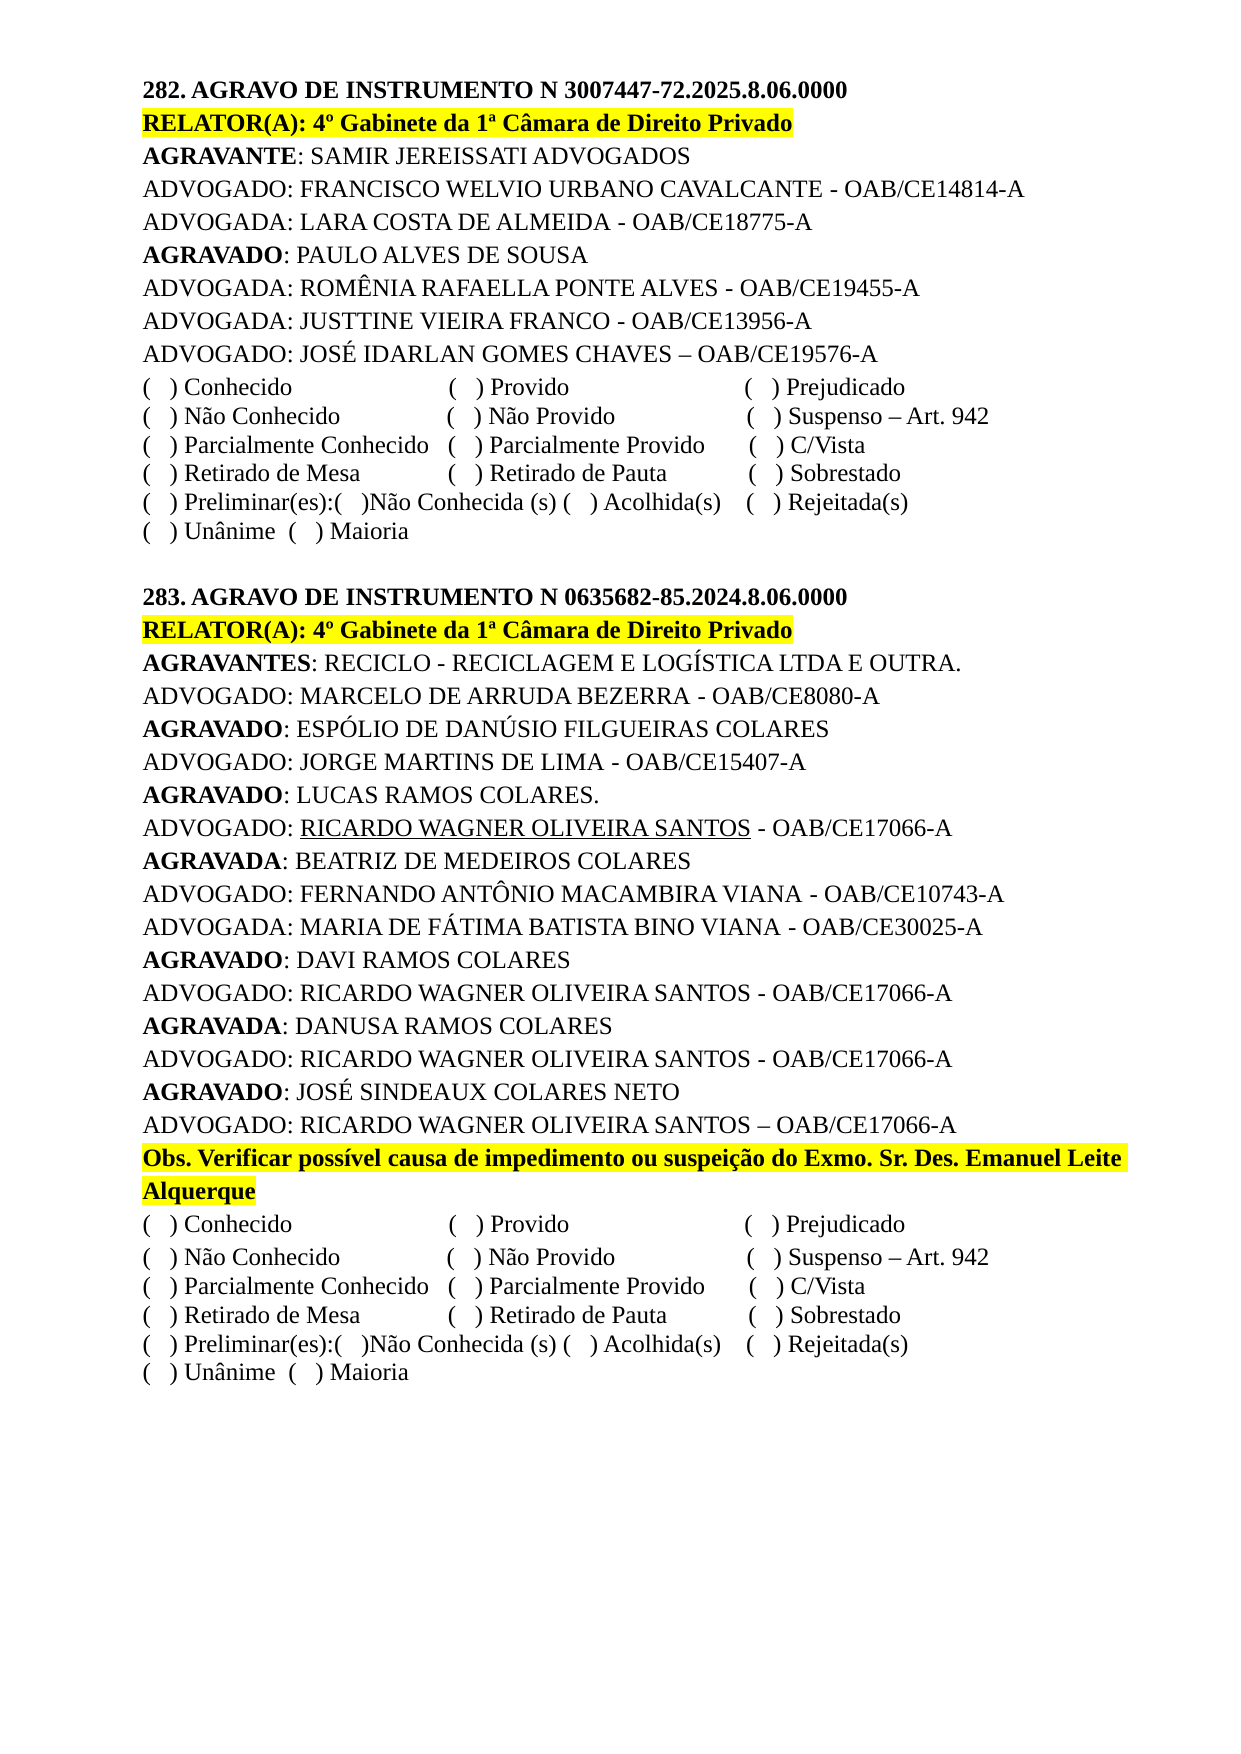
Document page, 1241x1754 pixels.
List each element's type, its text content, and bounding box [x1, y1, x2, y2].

text Obs. Verificar possível causa de impedimento ou suspeição do Exmo. Sr. Des. Emanuel Leite Alquerque ( ) Conhecido ( ) Provido ( ) Prejudicado [142, 1143, 1188, 1238]
text ( ) Preliminar(es):( )Não Conhecida (s) ( ) Acolhida(s) ( ) Rejeitada(s) [142, 1329, 1158, 1357]
text ( ) Retirado de Mesa ( ) Retirado de Pauta ( ) Sobrestado [142, 1300, 1158, 1329]
text ( ) Parcialmente Conhecido ( ) Parcialmente Provido ( ) C/Vista [142, 430, 1158, 458]
text ( ) Retirado de Mesa ( ) Retirado de Pauta ( ) Sobrestado [142, 458, 1158, 487]
text ( ) Conhecido ( ) Provido ( ) Prejudicado [142, 372, 1141, 401]
text 282. AGRAVO DE INSTRUMENTO N 3007447-72.2025.8.06.0000 RELATOR(A): 4º Gabinete da 1ª Câmara de Direito Privado AGRAVANTE: SAMIR JEREISSATI ADVOGADOS ADVOGADO: FRANCISCO WELVIO URBANO CAVALCANTE - OAB/CE14814-A ADVOGADA: LARA COSTA DE ALMEIDA - OAB/CE18775-A AGRAVADO: PAULO ALVES DE SOUSA ADVOGADA: ROMÊNIA RAFAELLA PONTE ALVES - OAB/CE19455-A ADVOGADA: JUSTTINE VIEIRA FRANCO - OAB/CE13956-A ADVOGADO: JOSÉ IDARLAN GOMES CHAVES – OAB/CE19576-A [142, 75, 1188, 368]
text ( ) Parcialmente Conhecido ( ) Parcialmente Provido ( ) C/Vista [142, 1271, 1158, 1300]
text ( ) Preliminar(es):( )Não Conhecida (s) ( ) Acolhida(s) ( ) Rejeitada(s) [142, 487, 1158, 516]
text ( ) Unânime ( ) Maioria [142, 1357, 1188, 1386]
text ( ) Unânime ( ) Maioria 283. AGRAVO DE INSTRUMENTO N 0635682-85.2024.8.06.0000 RELATOR(A): 4º Gabinete da 1ª Câmara de Direito Privado AGRAVANTES: RECICLO - RECICLAGEM E LOGÍSTICA LTDA E OUTRA. ADVOGADO: MARCELO DE ARRUDA BEZERRA - OAB/CE8080-A AGRAVADO: ESPÓLIO DE DANÚSIO FILGUEIRAS COLARES ADVOGADO: JORGE MARTINS DE LIMA - OAB/CE15407-A AGRAVADO: LUCAS RAMOS COLARES. ADVOGADO: RICARDO WAGNER OLIVEIRA SANTOS - OAB/CE17066-A AGRAVADA: BEATRIZ DE MEDEIROS COLARES ADVOGADO: FERNANDO ANTÔNIO MACAMBIRA VIANA - OAB/CE10743-A ADVOGADA: MARIA DE FÁTIMA BATISTA BINO VIANA - OAB/CE30025-A AGRAVADO: DAVI RAMOS COLARES ADVOGADO: RICARDO WAGNER OLIVEIRA SANTOS - OAB/CE17066-A AGRAVADA: DANUSA RAMOS COLARES ADVOGADO: RICARDO WAGNER OLIVEIRA SANTOS - OAB/CE17066-A AGRAVADO: JOSÉ SINDEAUX COLARES NETO ADVOGADO: RICARDO WAGNER OLIVEIRA SANTOS – OAB/CE17066-A [142, 516, 1188, 1139]
text ( ) Não Conhecido ( ) Não Provido ( ) Suspenso – Art. 942 [142, 1242, 1158, 1271]
text ( ) Não Conhecido ( ) Não Provido ( ) Suspenso – Art. 942 [142, 401, 1158, 430]
